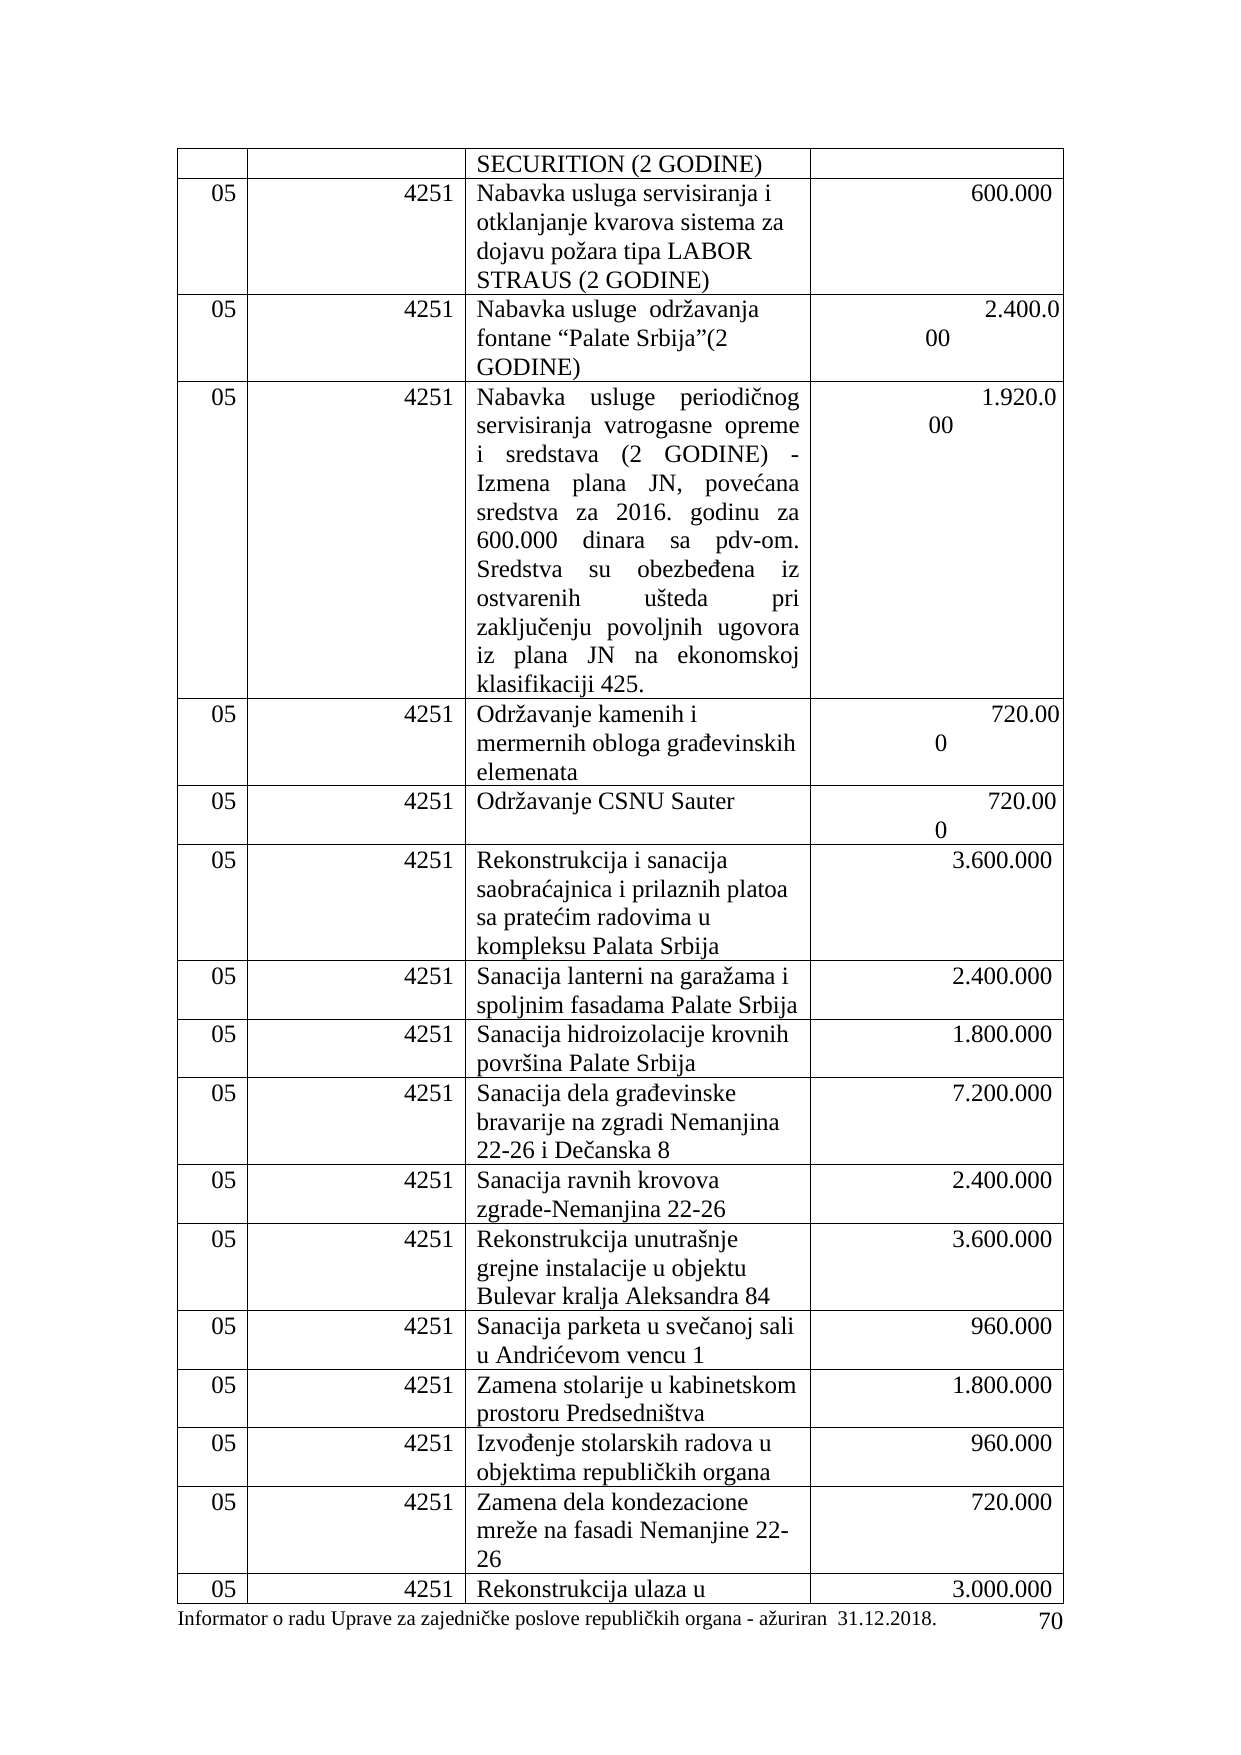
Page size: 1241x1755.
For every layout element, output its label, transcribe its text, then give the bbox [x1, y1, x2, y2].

table_cell 05 [178, 1311, 247, 1369]
table_cell 960.000 [811, 1428, 1063, 1486]
table_cell 4251 [248, 382, 465, 698]
table_cell 05 [178, 179, 247, 293]
table_cell 960.000 [811, 1311, 1063, 1369]
table_cell 1.800.000 [811, 1370, 1063, 1427]
table_cell 720.000 [811, 786, 1063, 844]
table_cell 2.400.000 [811, 961, 1063, 1018]
table_cell 05 [178, 699, 247, 785]
table_cell 05 [178, 1078, 247, 1164]
table_cell 720.000 [811, 1487, 1063, 1573]
table_cell 05 [178, 961, 247, 1018]
table_cell Nabavka usluga servisiranja i otklanjanje kvarova sistema za dojavu požara tipa LABOR STRAUS (2 GODINE) [466, 179, 810, 293]
table_cell Nabavka usluge periodičnog servisiranja vatrogasne opreme i sredstava (2 GODINE) - Izmena plana JN, povećana sredstva za 2016. godinu za 600.000 dinara sa pdv-om. Sredstva su obezbeđena iz ostvarenih ušteda pri zaklјučenju povolјnih ugovora iz plana JN na ekonomskoj klasifikaciji 425. [466, 382, 810, 698]
table_cell Održavanje kamenih i mermernih obloga građevinskih elemenata [466, 699, 810, 785]
table_cell 3.600.000 [811, 845, 1063, 960]
table_cell 4251 [248, 1487, 465, 1573]
table_cell Održavanje CSNU Sauter [466, 786, 810, 844]
table_cell 4251 [248, 179, 465, 293]
table_cell 05 [178, 295, 247, 381]
table_cell 2.400.000 [811, 295, 1063, 381]
table_cell Izvođenje stolarskih radova u objektima republičkih organa [466, 1428, 810, 1486]
table_cell 4251 [248, 961, 465, 1018]
table_cell Sanacija ravnih krovova zgrade-Nemanjina 22-26 [466, 1165, 810, 1223]
table_cell Sanacija parketa u svečanoj sali u Andrićevom vencu 1 [466, 1311, 810, 1369]
table_cell Rekonstrukcija unutrašnje grejne instalacije u objektu Bulevar kralјa Aleksandra 84 [466, 1224, 810, 1310]
table_cell Sanacija dela građevinske bravarije na zgradi Nemanjina 22-26 i Dečanska 8 [466, 1078, 810, 1164]
table_cell 4251 [248, 1370, 465, 1427]
table_cell 05 [178, 1574, 247, 1603]
table_cell 4251 [248, 786, 465, 844]
table_cell 3.000.000 [811, 1574, 1063, 1603]
table_cell Rekonstrukcija ulaza u [466, 1574, 810, 1603]
table_cell 1.800.000 [811, 1020, 1063, 1077]
table_cell 2.400.000 [811, 1165, 1063, 1223]
table_cell 05 [178, 1020, 247, 1077]
table_cell [811, 149, 1063, 177]
table_cell 1.920.000 [811, 382, 1063, 698]
table_cell 3.600.000 [811, 1224, 1063, 1310]
table_cell 4251 [248, 1020, 465, 1077]
table_cell 4251 [248, 845, 465, 960]
table_cell Rekonstrukcija i sanacija saobraćajnica i prilaznih platoa sa pratećim radovima u kompleksu Palata Srbija [466, 845, 810, 960]
table_cell Sanacija lanterni na garažama i spolјnim fasadama Palate Srbija [466, 961, 810, 1018]
table_cell 05 [178, 1487, 247, 1573]
table_cell Zamena stolarije u kabinetskom prostoru Predsedništva [466, 1370, 810, 1427]
table_cell 4251 [248, 1574, 465, 1603]
table_cell 05 [178, 786, 247, 844]
table_cell 05 [178, 382, 247, 698]
table_cell Nabavka usluge održavanja fontane “Palate Srbija”(2 GODINE) [466, 295, 810, 381]
table_cell 4251 [248, 295, 465, 381]
table_cell 05 [178, 1165, 247, 1223]
table_cell SECURITION (2 GODINE) [466, 149, 810, 177]
table_cell 600.000 [811, 179, 1063, 293]
table_cell 05 [178, 845, 247, 960]
table_cell 05 [178, 1428, 247, 1486]
table_cell 7.200.000 [811, 1078, 1063, 1164]
table_cell Zamena dela kondezacione mreže na fasadi Nemanjine 22-26 [466, 1487, 810, 1573]
table_cell 05 [178, 1370, 247, 1427]
table_cell 720.000 [811, 699, 1063, 785]
table_cell 4251 [248, 1428, 465, 1486]
table_cell 4251 [248, 1224, 465, 1310]
table_cell 05 [178, 1224, 247, 1310]
table_cell [178, 149, 247, 177]
table_cell 4251 [248, 1078, 465, 1164]
table_cell 4251 [248, 1311, 465, 1369]
table_cell Sanacija hidroizolacije krovnih površina Palate Srbija [466, 1020, 810, 1077]
table_cell 4251 [248, 1165, 465, 1223]
table_cell 4251 [248, 699, 465, 785]
table_cell [248, 149, 465, 177]
